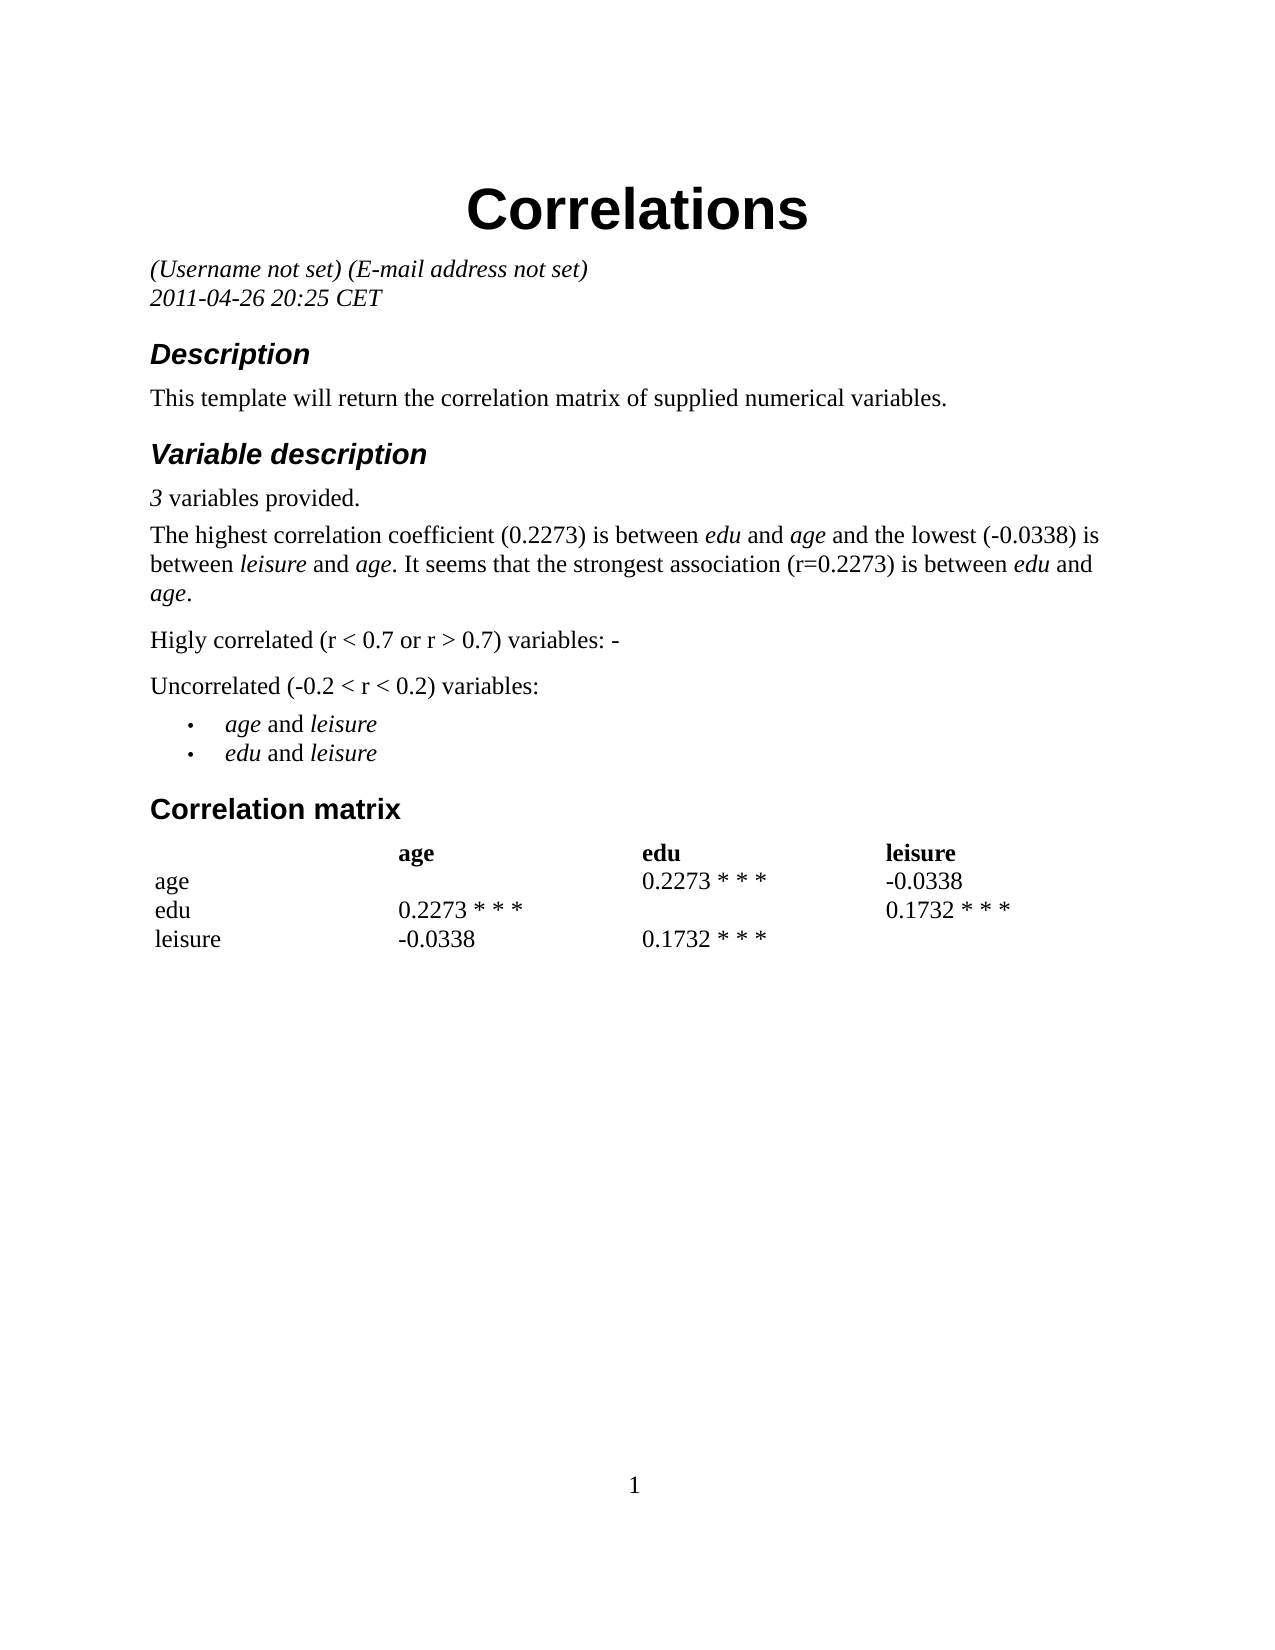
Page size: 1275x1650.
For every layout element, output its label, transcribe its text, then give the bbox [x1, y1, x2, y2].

text Higly correlated (r < 0.7 or r > 0.7) variables: - [150, 625, 1125, 653]
table_header age [394, 838, 637, 866]
text (Username not set) (E-mail address not set) [150, 254, 1125, 283]
subtitle Correlation matrix [150, 792, 1125, 825]
text The highest correlation coefficient (0.2273) is between edu and age and the lowest (-0.0338) is between leisure and age. It seems that the strongest association (r=0.2273) is between edu and age. [150, 521, 1125, 607]
table_cell leisure [150, 924, 394, 953]
table_cell 0.2273 * * * [638, 866, 881, 895]
table_header leisure [881, 838, 1125, 866]
list age and leisure [187, 709, 1125, 738]
text Uncorrelated (-0.2 < r < 0.2) variables: [150, 671, 1125, 700]
table_cell -0.0338 [881, 866, 1125, 895]
subtitle Variable description [150, 437, 1125, 470]
table_header edu [638, 838, 881, 866]
table_cell [394, 866, 637, 895]
subtitle Description [150, 337, 1125, 371]
table_cell 0.1732 * * * [881, 895, 1125, 924]
list edu and leisure [187, 738, 1125, 767]
table_header [150, 838, 394, 866]
table_cell 0.2273 * * * [394, 895, 637, 924]
table_cell -0.0338 [394, 924, 637, 953]
title Correlations [150, 175, 1125, 242]
text 3 variables provided. [150, 483, 1125, 512]
table_cell [638, 895, 881, 924]
text 2011-04-26 20:25 CET [150, 283, 1125, 312]
table_cell age [150, 866, 394, 895]
table_cell 0.1732 * * * [638, 924, 881, 953]
table_cell [881, 924, 1125, 953]
text This template will return the correlation matrix of supplied numerical variables. [150, 383, 1125, 412]
table_cell edu [150, 895, 394, 924]
